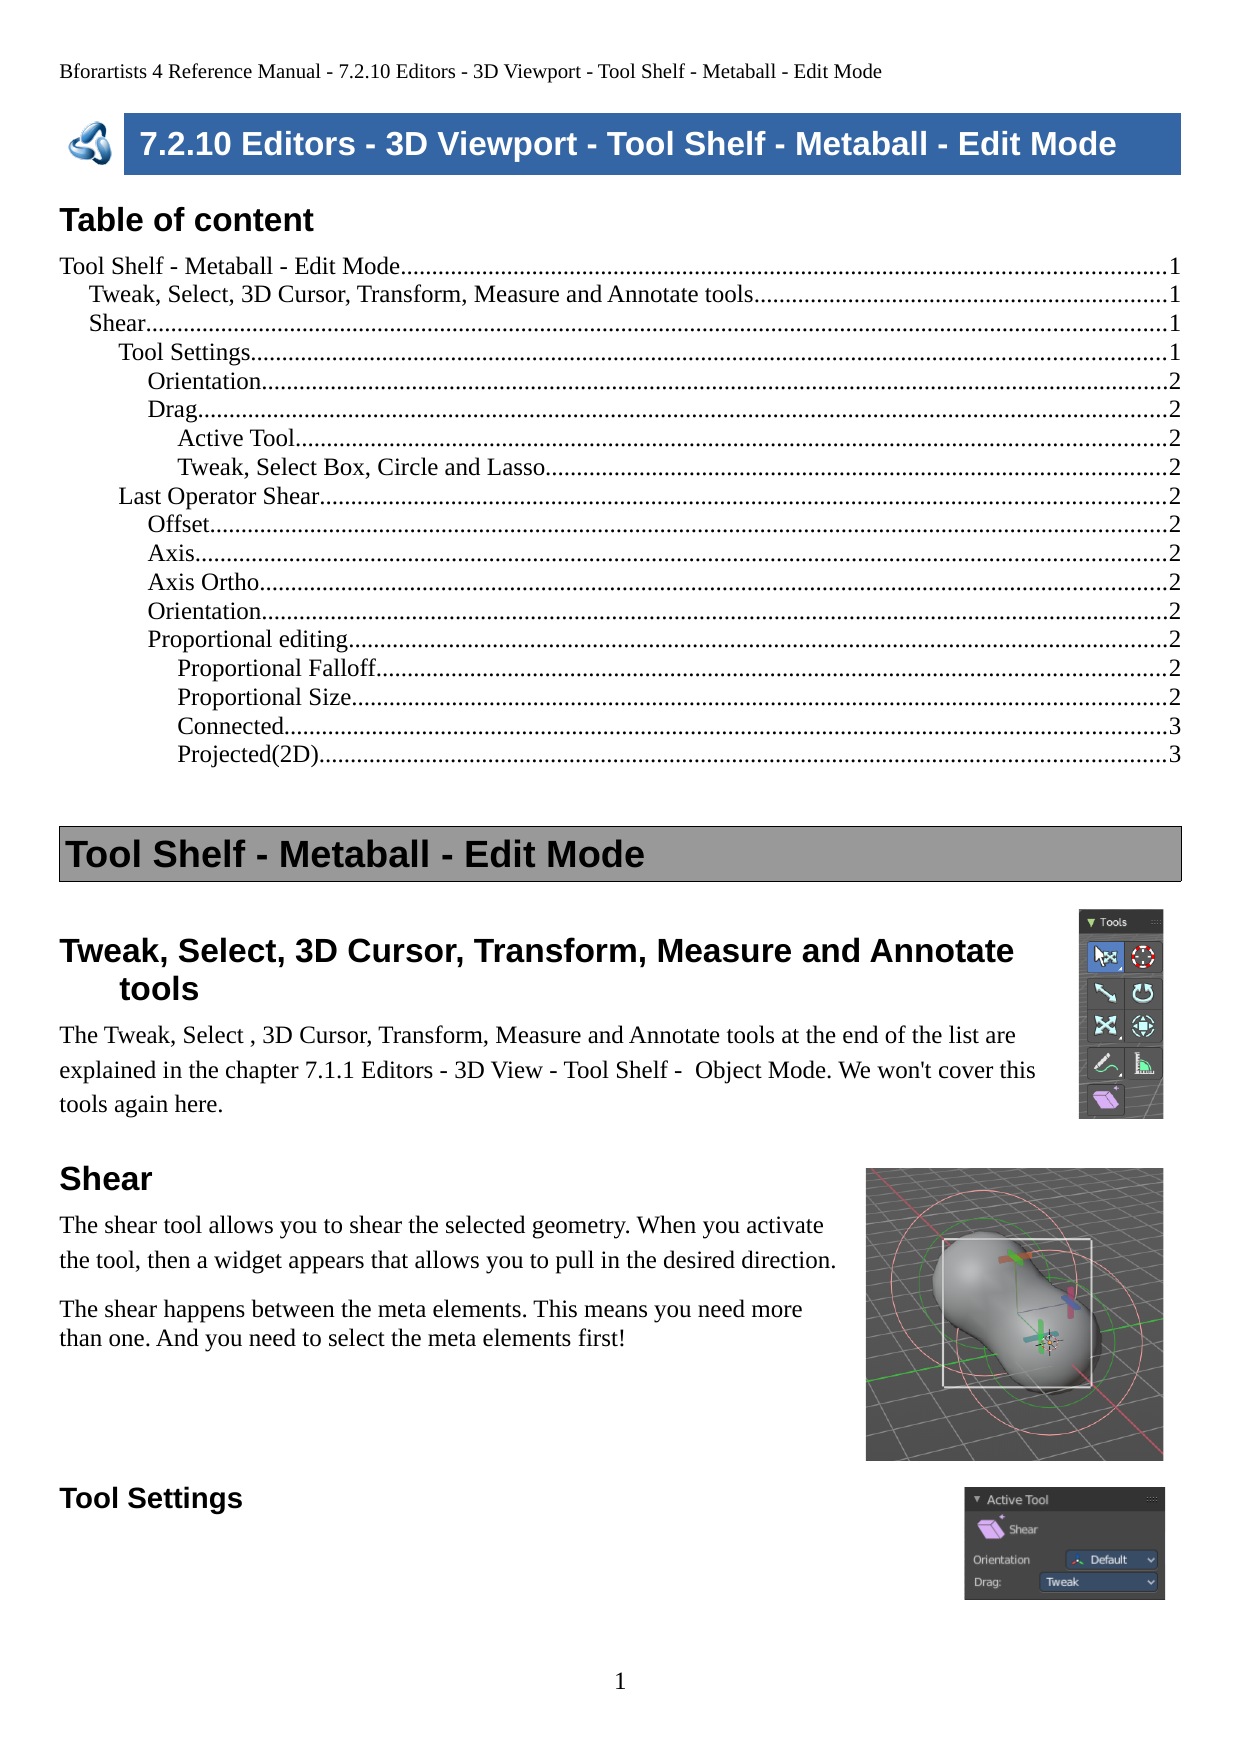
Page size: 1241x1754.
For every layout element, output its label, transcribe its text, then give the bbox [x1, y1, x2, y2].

text The shear happens between the meta elements. This means you need more than one. And you need to select the meta elements first! [59, 1294, 865, 1351]
subtitle Tool Settings [59, 1481, 1181, 1515]
text Tool Shelf - Metaball - Edit Mode 1 [59, 251, 1181, 279]
text Tweak, Select, 3D Cursor, Transform, Measure and Annotate tools 1 [88, 279, 1181, 308]
text Orientation 2 [147, 596, 1181, 624]
text Offset 2 [147, 509, 1181, 538]
text Projected(2D) 3 [177, 739, 1181, 768]
text Proportional editing 2 [147, 624, 1181, 653]
subtitle [1164, 931, 1181, 1008]
text Active Tool 2 [177, 423, 1181, 452]
picture [1078, 909, 1164, 1119]
text Connected 3 [177, 711, 1181, 739]
text Axis Ortho 2 [147, 567, 1181, 596]
subtitle Table of content [59, 200, 1181, 238]
text Axis 2 [147, 538, 1181, 567]
picture [865, 1168, 1164, 1461]
table_header [59, 113, 124, 175]
text Tweak, Select Box, Circle and Lasso 2 [177, 452, 1181, 481]
text Shear 1 [88, 308, 1181, 337]
text The Tweak, Select , 3D Cursor, Transform, Measure and Annotate tools at the end of the list are explained in the chapter 7.1.1 Editors - 3D View - Tool Shelf - Object Mode. We won't cover this tools again here. [59, 1020, 1078, 1118]
text Tool Settings 1 [118, 337, 1181, 366]
text Drag 2 [147, 394, 1181, 423]
picture [65, 118, 114, 168]
text Last Operator Shear 2 [118, 481, 1181, 509]
table_header 7.2.10 Editors - 3D Viewport - Tool Shelf - Metaball - Edit Mode [124, 113, 1181, 175]
text Orientation 2 [147, 366, 1181, 394]
picture [964, 1487, 1166, 1600]
table_header Tool Shelf - Metaball - Edit Mode [60, 827, 1181, 881]
text Proportional Falloff 2 [177, 653, 1181, 682]
subtitle Tweak, Select, 3D Cursor, Transform, Measure and Annotate tools [59, 931, 1078, 1008]
text Proportional Size 2 [177, 682, 1181, 711]
text The shear tool allows you to shear the selected geometry. When you activate the tool, then a widget appears that allows you to pull in the desired direction. [59, 1210, 865, 1274]
subtitle Shear [59, 1159, 1181, 1198]
